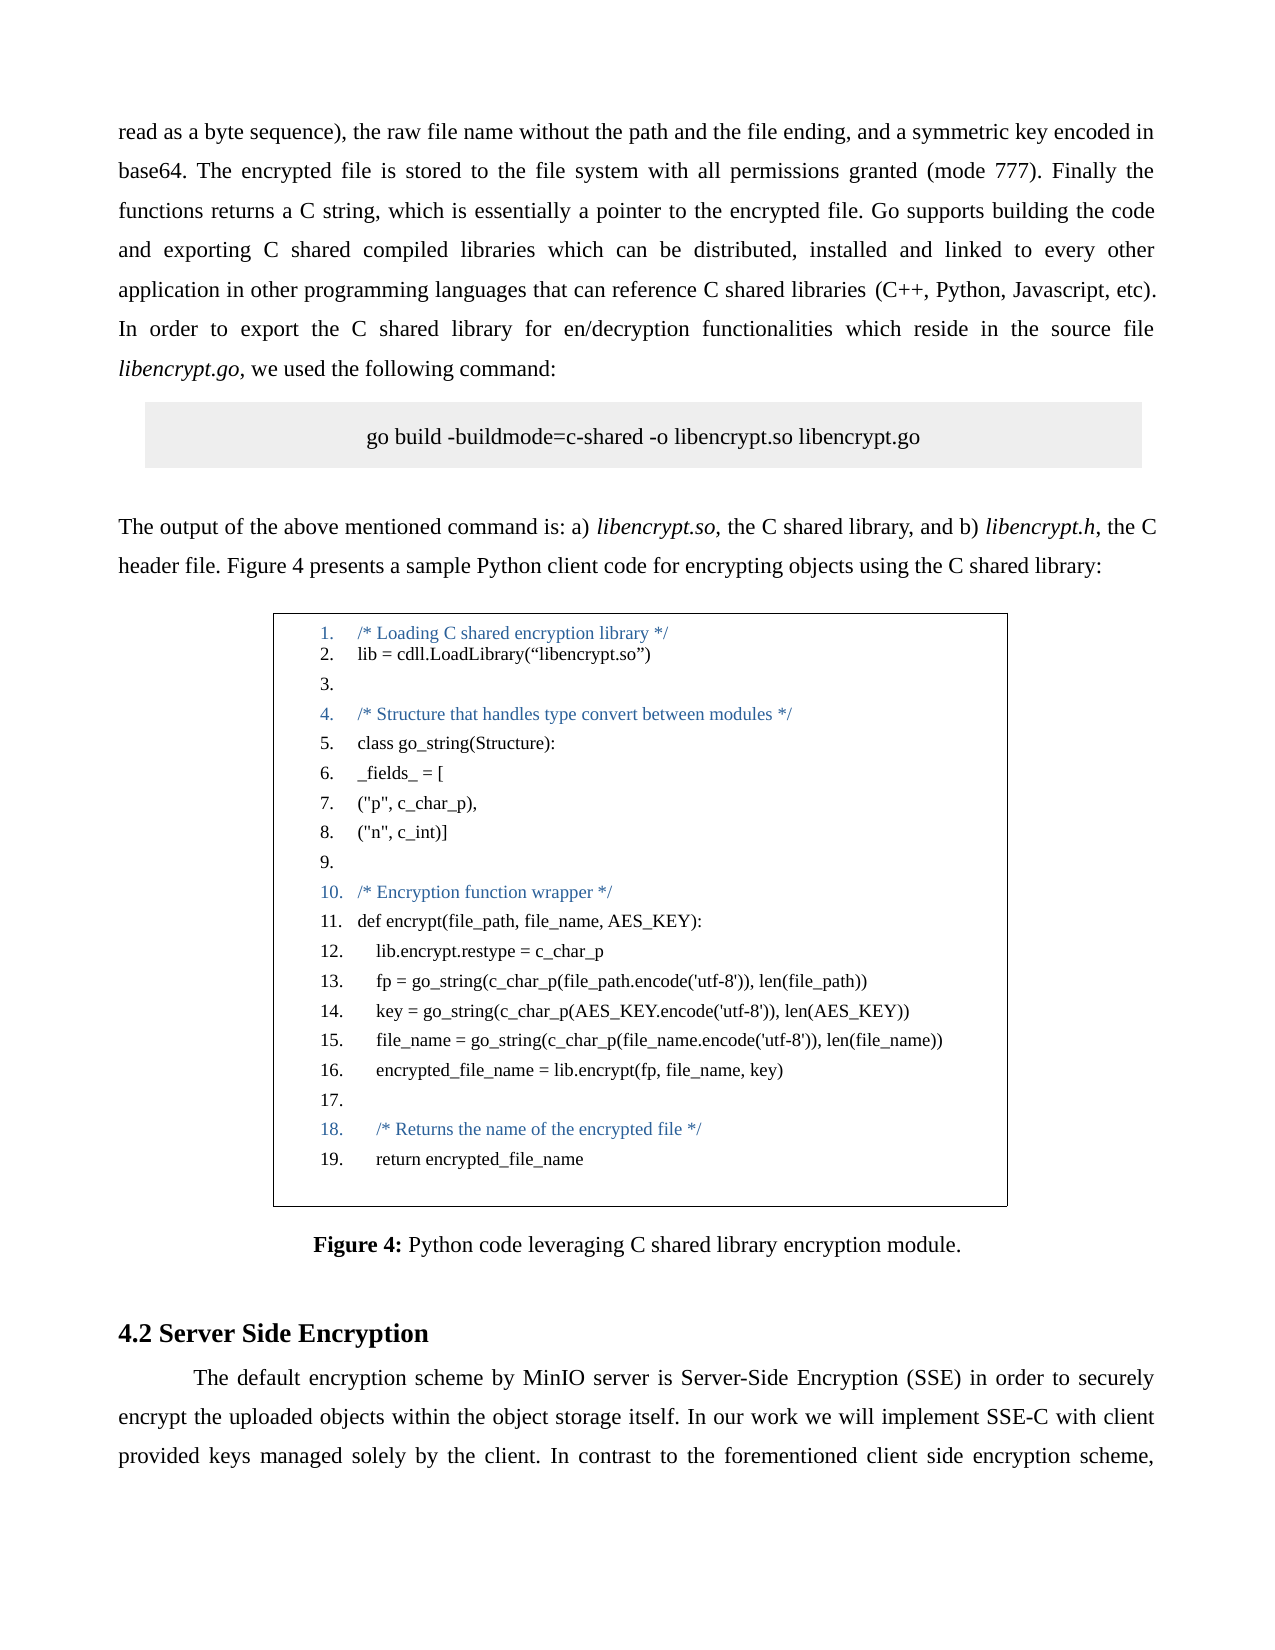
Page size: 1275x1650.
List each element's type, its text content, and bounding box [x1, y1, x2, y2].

text The default encryption scheme by MinIO server is Server-Side Encryption (SSE) in order to securely encrypt the uploaded objects within the object storage itself. In our work we will implement SSE-C with client provided keys managed solely by the client. In contrast to the forementioned client side encryption scheme, [118, 1364, 1157, 1469]
text The output of the above mentioned command is: a) libencrypt.so, the C shared library, and b) libencrypt.h, the C header file. Figure 4 presents a sample Python client code for encrypting objects using the C shared library: [118, 513, 1157, 579]
text 4.2 Server Side Encryption [118, 1317, 1157, 1348]
list ("n", c_int)] [290, 813, 998, 843]
list _fields_ = [ [290, 754, 998, 783]
list /* Loading C shared encryption library */ [290, 622, 998, 643]
list return encrypted_file_name [290, 1140, 998, 1169]
list class go_string(Structure): [290, 724, 998, 754]
list /* Encryption function wrapper */ [290, 873, 998, 902]
list file_name = go_string(c_char_p(file_name.encode('utf-8')), len(file_name)) [290, 1021, 998, 1051]
text read as a byte sequence), the raw file name without the path and the file ending, and a symmetric key encoded in base64. The encrypted file is stored to the file system with all permissions granted (mode 777). Finally the functions returns a C string, which is essentially a pointer to the encrypted file. Go supports building the code and exporting C shared compiled libraries which can be distributed, installed and linked to every other application in other programming languages that can reference C shared libraries (C++, Python, Javascript, etc). In order to export the C shared library for en/decryption functionalities which reside in the source file libencrypt.go, we used the following command: [118, 118, 1157, 381]
list fp = go_string(c_char_p(file_path.encode('utf-8')), len(file_path)) [290, 962, 998, 991]
list /* Structure that handles type convert between modules */ [290, 694, 998, 724]
list lib = cdll.LoadLibrary(“libencrypt.so”) [290, 643, 998, 665]
list ("p", c_char_p), [290, 783, 998, 813]
list /* Returns the name of the encrypted file */ [290, 1110, 998, 1140]
list encrypted_file_name = lib.encrypt(fp, file_name, key) [290, 1051, 998, 1080]
text Figure 4: Python code leveraging C shared library encryption module. [118, 1231, 1157, 1257]
list key = go_string(c_char_p(AES_KEY.encode('utf-8')), len(AES_KEY)) [290, 991, 998, 1021]
list lib.encrypt.restype = c_char_p [290, 932, 998, 962]
list def encrypt(file_path, file_name, AES_KEY): [290, 902, 998, 932]
